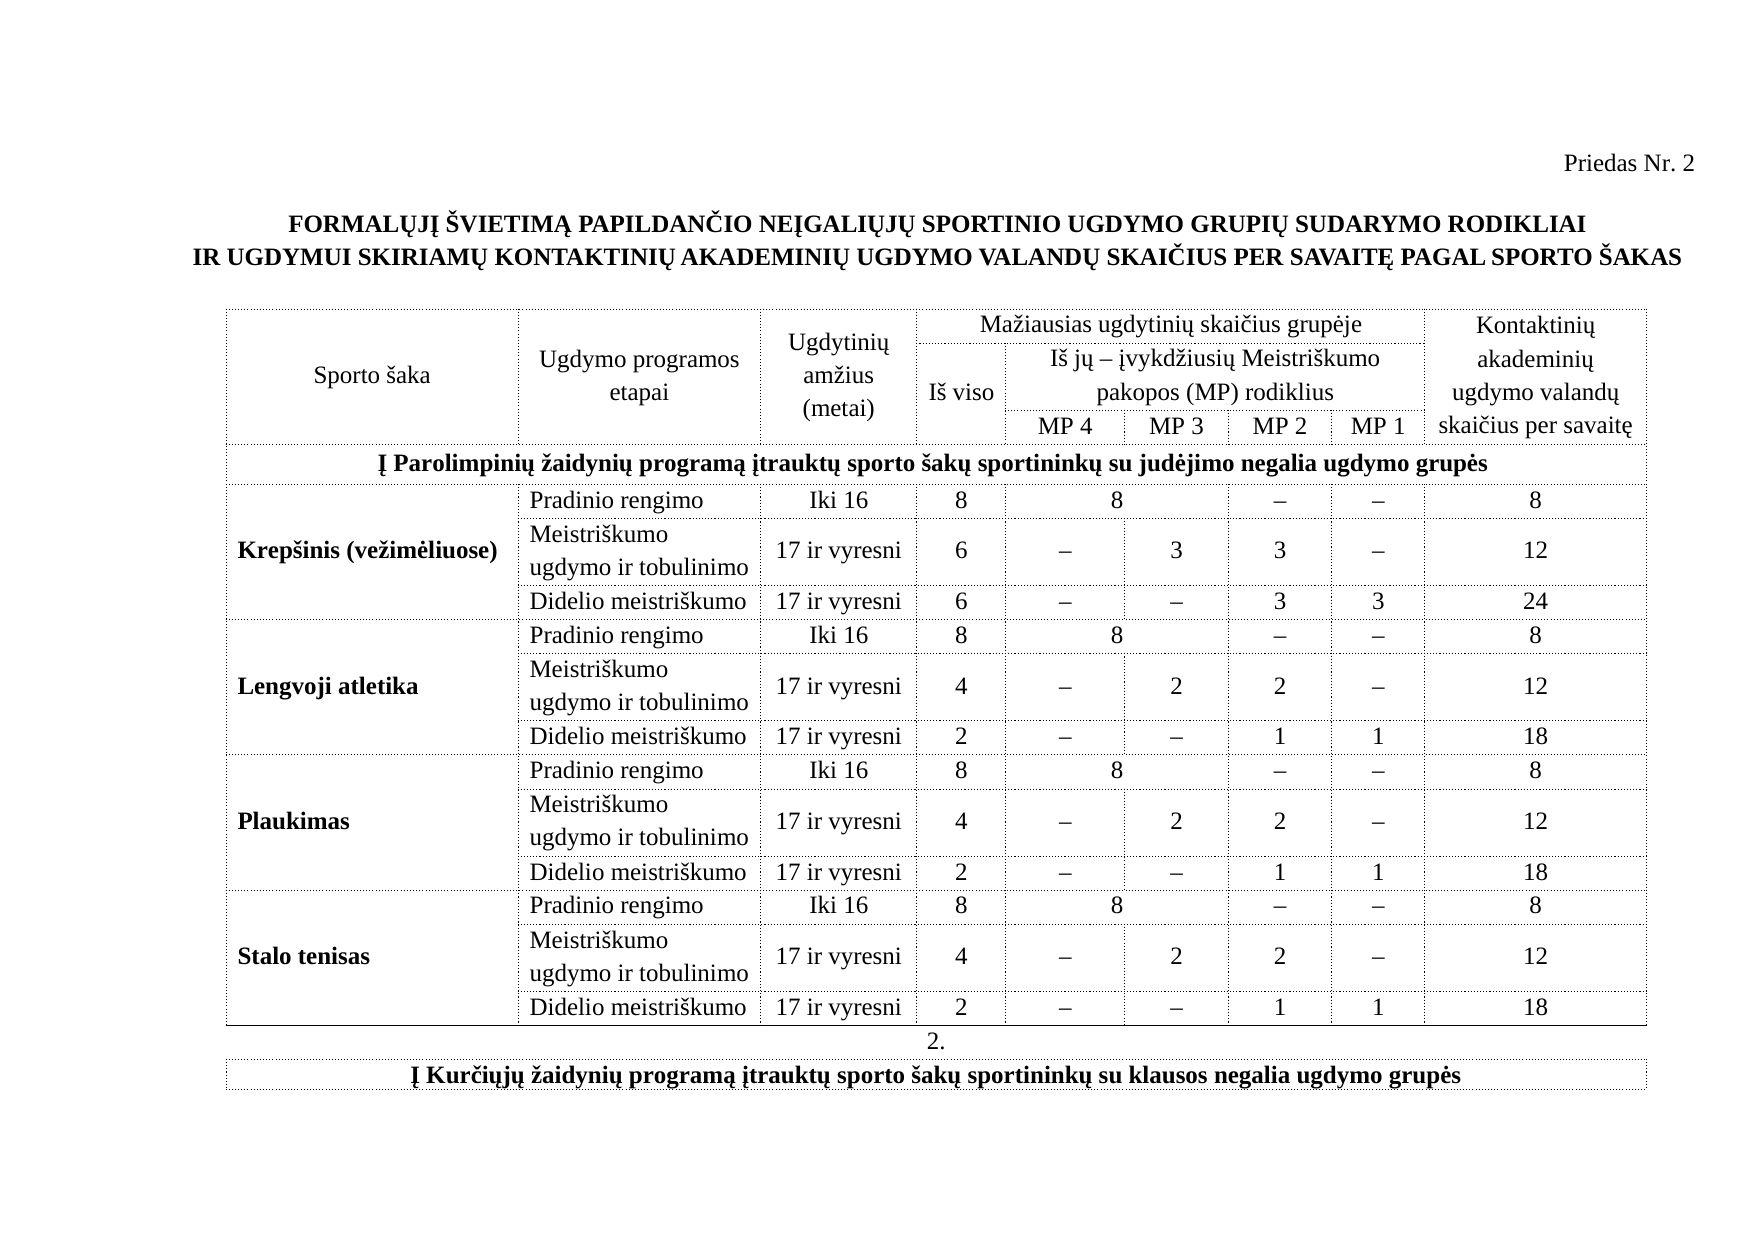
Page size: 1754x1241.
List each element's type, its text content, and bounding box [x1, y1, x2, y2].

table_cell Pradinio rengimo [518, 890, 760, 924]
table_cell 17 ir vyresni [760, 991, 917, 1025]
table_cell – [1005, 856, 1125, 889]
table_cell Stalo tenisas [226, 890, 518, 1025]
table_cell 24 [1425, 585, 1646, 619]
table_header Ugdytinių amžius (metai) [760, 309, 917, 444]
table_cell 2 [1228, 924, 1331, 991]
table_cell Meistriškumo ugdymo ir tobulinimo [518, 789, 760, 856]
table_header Mažiausias ugdytinių skaičius grupėje [917, 309, 1425, 342]
table_cell 12 [1425, 518, 1646, 585]
table_cell – [1005, 653, 1125, 720]
table_cell 8 [1005, 890, 1228, 924]
table_cell 1 [1228, 991, 1331, 1025]
table_cell 8 [1425, 619, 1646, 653]
table_cell 17 ir vyresni [760, 924, 917, 991]
table_cell 8 [917, 890, 1005, 924]
table_cell 17 ir vyresni [760, 789, 917, 856]
table_cell 2. [226, 1026, 1646, 1059]
table_cell MP 4 [1005, 410, 1125, 444]
table_cell – [1331, 484, 1425, 518]
table_cell – [1125, 991, 1228, 1025]
table_cell Lengvoji atletika [226, 619, 518, 754]
table_cell 6 [917, 585, 1005, 619]
table_cell – [1005, 585, 1125, 619]
table_cell 1 [1228, 720, 1331, 754]
table_cell – [1005, 991, 1125, 1025]
table_cell 1 [1331, 991, 1425, 1025]
table_cell – [1228, 619, 1331, 653]
table_cell Didelio meistriškumo [518, 585, 760, 619]
table_cell Didelio meistriškumo [518, 720, 760, 754]
table_cell 8 [917, 619, 1005, 653]
table_cell 4 [917, 924, 1005, 991]
table_header Kontaktinių akademinių ugdymo valandų skaičius per savaitę [1425, 309, 1646, 444]
table_cell – [1125, 585, 1228, 619]
table_cell Iki 16 [760, 754, 917, 788]
table_cell 12 [1425, 653, 1646, 720]
table_cell 8 [917, 754, 1005, 788]
table_cell 2 [1125, 924, 1228, 991]
table_cell 17 ir vyresni [760, 720, 917, 754]
table_cell 18 [1425, 856, 1646, 889]
table_cell – [1331, 653, 1425, 720]
table_cell – [1125, 720, 1228, 754]
table_cell 2 [917, 991, 1005, 1025]
table_cell 3 [1228, 518, 1331, 585]
table_cell 2 [917, 856, 1005, 889]
table_cell – [1228, 890, 1331, 924]
table_cell – [1331, 789, 1425, 856]
table_cell Meistriškumo ugdymo ir tobulinimo [518, 924, 760, 991]
table_cell 4 [917, 653, 1005, 720]
table_cell 3 [1125, 518, 1228, 585]
table_header Sporto šaka [226, 309, 518, 444]
table_cell 1 [1228, 856, 1331, 889]
table_cell Didelio meistriškumo [518, 991, 760, 1025]
table_cell 12 [1425, 924, 1646, 991]
text FORMALŲJĮ ŠVIETIMĄ PAPILDANČIO NEĮGALIŲJŲ SPORTINIO UGDYMO GRUPIŲ SUDARYMO RODIKLIAI [177, 209, 1698, 238]
table_cell – [1005, 518, 1125, 585]
table_cell – [1228, 484, 1331, 518]
table_cell 18 [1425, 720, 1646, 754]
table_cell – [1331, 518, 1425, 585]
table_cell Pradinio rengimo [518, 484, 760, 518]
table_cell Iš viso [917, 343, 1005, 444]
table_cell Į Parolimpinių žaidynių programą įtrauktų sporto šakų sportininkų su judėjimo negalia ugdymo grupės [226, 444, 1646, 484]
table_cell 17 ir vyresni [760, 653, 917, 720]
table_cell 2 [917, 720, 1005, 754]
table_cell Plaukimas [226, 754, 518, 889]
table_cell – [1228, 754, 1331, 788]
table_cell MP 2 [1228, 410, 1331, 444]
table_cell 8 [917, 484, 1005, 518]
table_cell Į Kurčiųjų žaidynių programą įtrauktų sporto šakų sportininkų su klausos negalia ugdymo grupės [226, 1059, 1646, 1089]
table_cell 3 [1228, 585, 1331, 619]
table_cell Pradinio rengimo [518, 619, 760, 653]
table_cell – [1331, 924, 1425, 991]
table_cell 8 [1005, 619, 1228, 653]
table_cell 12 [1425, 789, 1646, 856]
table_cell MP 1 [1331, 410, 1425, 444]
table_cell – [1331, 890, 1425, 924]
table_cell 17 ir vyresni [760, 518, 917, 585]
text IR UGDYMUI SKIRIAMŲ KONTAKTINIŲ AKADEMINIŲ UGDYMO VALANDŲ SKAIČIUS PER SAVAITĘ PAGAL SPORTO ŠAKAS [177, 242, 1698, 271]
table_cell 2 [1228, 789, 1331, 856]
table_cell 8 [1425, 754, 1646, 788]
table_cell 8 [1425, 890, 1646, 924]
table_cell 2 [1228, 653, 1331, 720]
table_cell Didelio meistriškumo [518, 856, 760, 889]
table_cell 8 [1425, 484, 1646, 518]
table_header Ugdymo programos etapai [518, 309, 760, 444]
table_cell Iš jų – įvykdžiusių Meistriškumo pakopos (MP) rodiklius [1005, 343, 1425, 409]
table_cell 3 [1331, 585, 1425, 619]
table_cell 6 [917, 518, 1005, 585]
table_cell 1 [1331, 856, 1425, 889]
table_cell 4 [917, 789, 1005, 856]
table_cell 1 [1331, 720, 1425, 754]
text Priedas Nr. 2 [177, 148, 1695, 176]
table_cell Iki 16 [760, 890, 917, 924]
table_cell MP 3 [1125, 410, 1228, 444]
table_cell 18 [1425, 991, 1646, 1025]
table_cell – [1125, 856, 1228, 889]
table_cell – [1005, 720, 1125, 754]
table_cell Pradinio rengimo [518, 754, 760, 788]
table_cell Krepšinis (vežimėliuose) [226, 484, 518, 619]
table_cell Iki 16 [760, 619, 917, 653]
table_cell Meistriškumo ugdymo ir tobulinimo [518, 653, 760, 720]
table_cell – [1005, 924, 1125, 991]
table_cell – [1005, 789, 1125, 856]
table_cell 8 [1005, 484, 1228, 518]
table_cell Meistriškumo ugdymo ir tobulinimo [518, 518, 760, 585]
table_cell – [1331, 619, 1425, 653]
table_cell Iki 16 [760, 484, 917, 518]
table_cell 17 ir vyresni [760, 585, 917, 619]
table_cell 2 [1125, 653, 1228, 720]
table_cell 2 [1125, 789, 1228, 856]
table_cell 17 ir vyresni [760, 856, 917, 889]
table_cell – [1331, 754, 1425, 788]
table_cell 8 [1005, 754, 1228, 788]
